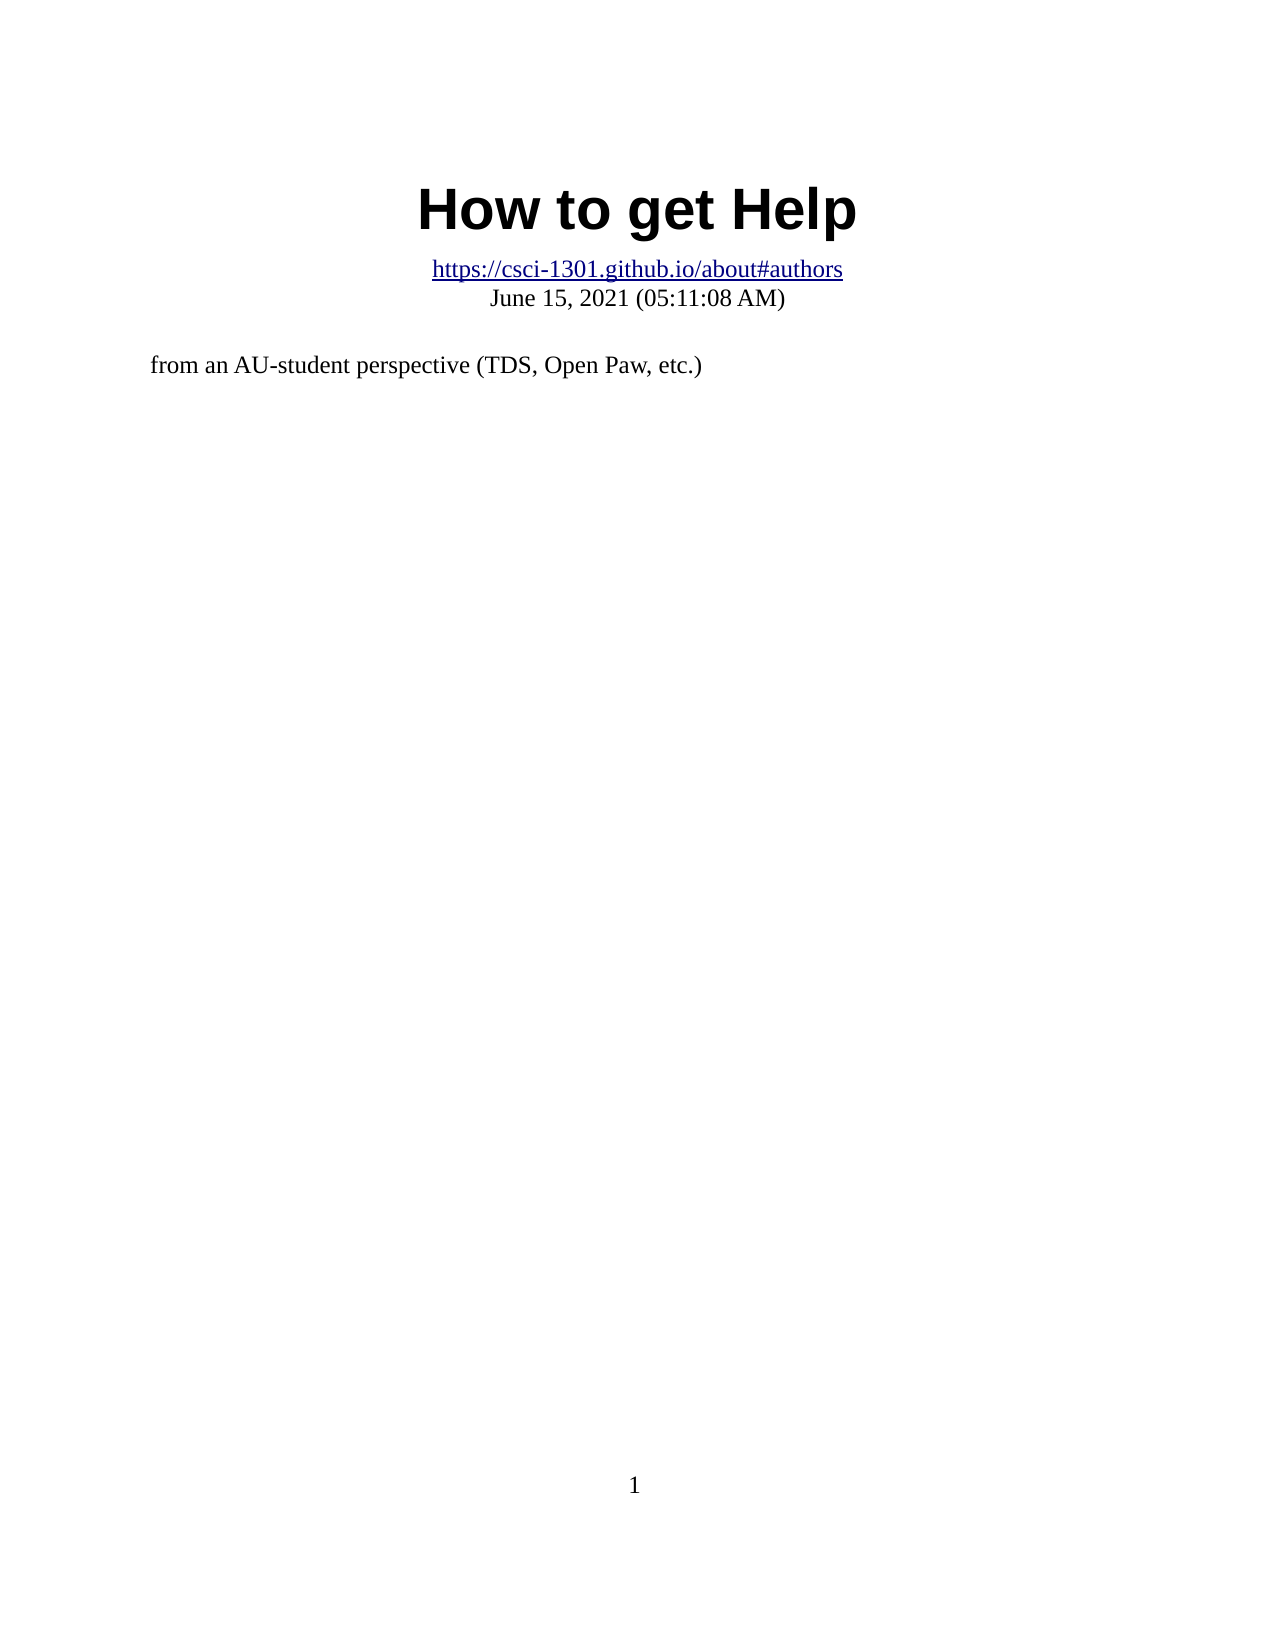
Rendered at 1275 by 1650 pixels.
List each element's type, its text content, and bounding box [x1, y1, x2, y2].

title How to get Help [150, 175, 1125, 242]
text from an AU-student perspective (TDS, Open Paw, etc.) [150, 350, 1125, 378]
text https://csci-1301.github.io/about#authors [150, 254, 1125, 283]
text June 15, 2021 (05:11:08 AM) [150, 283, 1125, 312]
